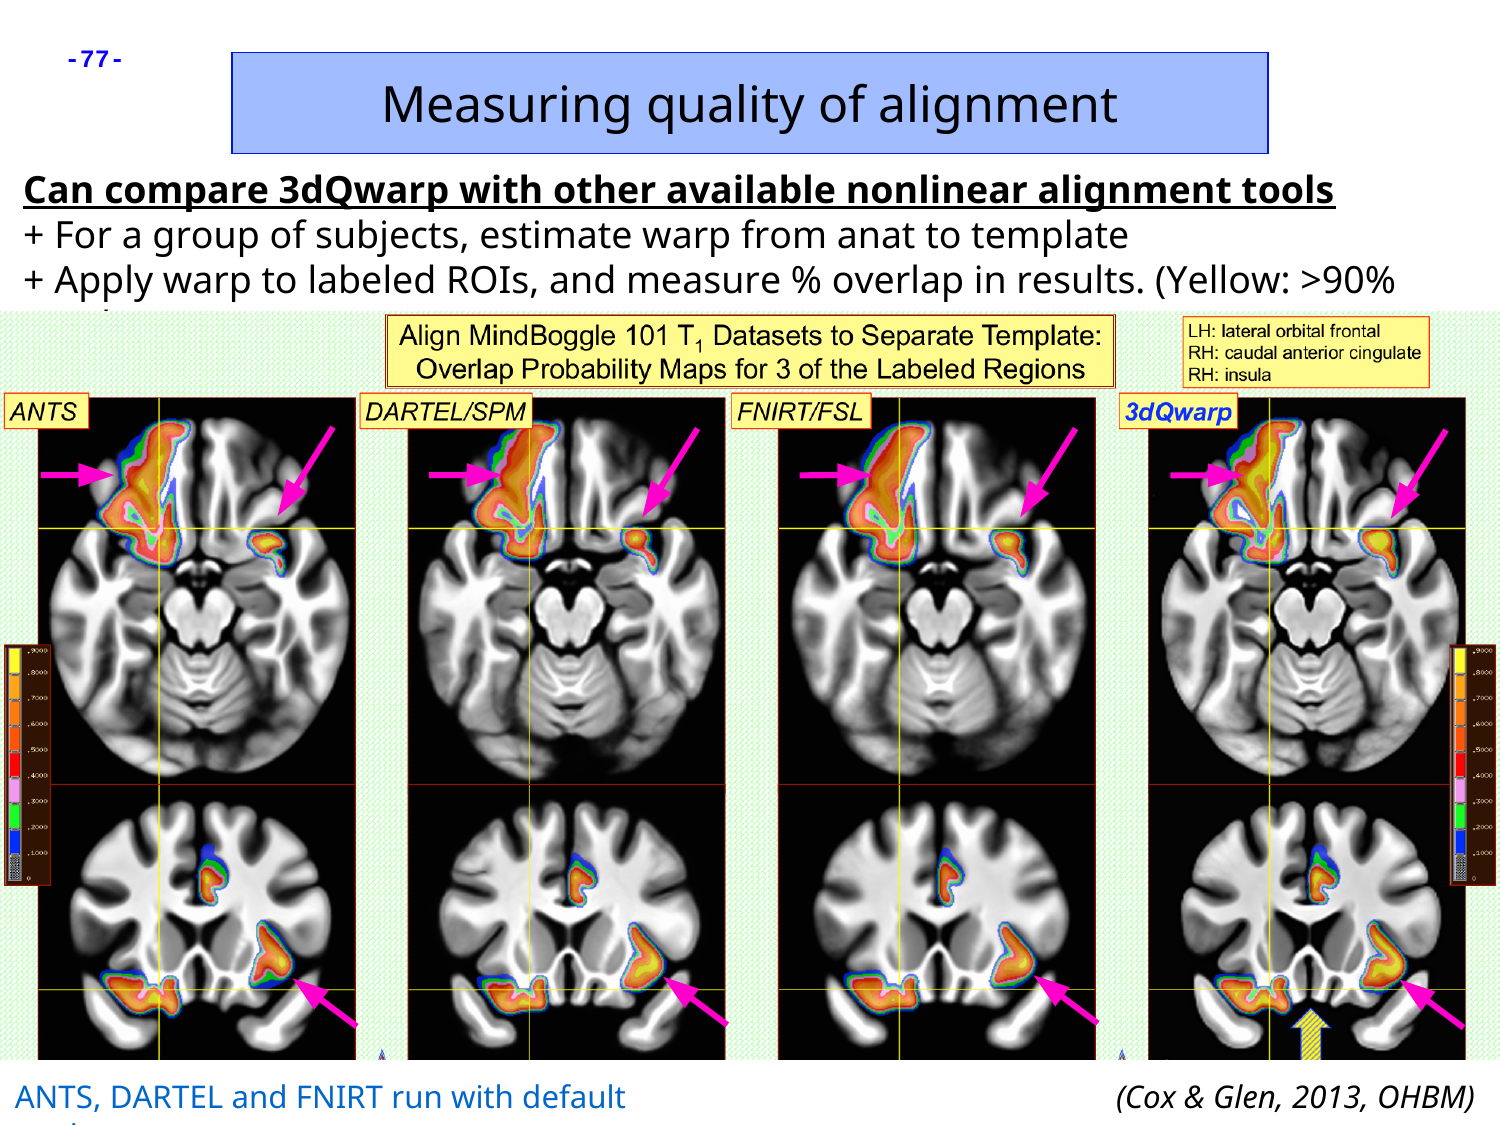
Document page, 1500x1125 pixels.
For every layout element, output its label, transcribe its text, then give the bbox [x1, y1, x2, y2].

text_box ANTS, DARTEL and FNIRT run with default settings [0, 1070, 754, 1125]
text_box Can compare 3dQwarp with other available nonlinear alignment tools + For a group of subjects, estimate warp from anat to template + Apply warp to labeled ROIs, and measure % overlap in results. (Yellow: >90% overlap) [8, 158, 1500, 311]
text_box Measuring quality of alignment [231, 52, 1269, 154]
picture [0, 311, 1500, 1060]
text_box (Cox & Glen, 2013, OHBM) [1101, 1070, 1500, 1125]
